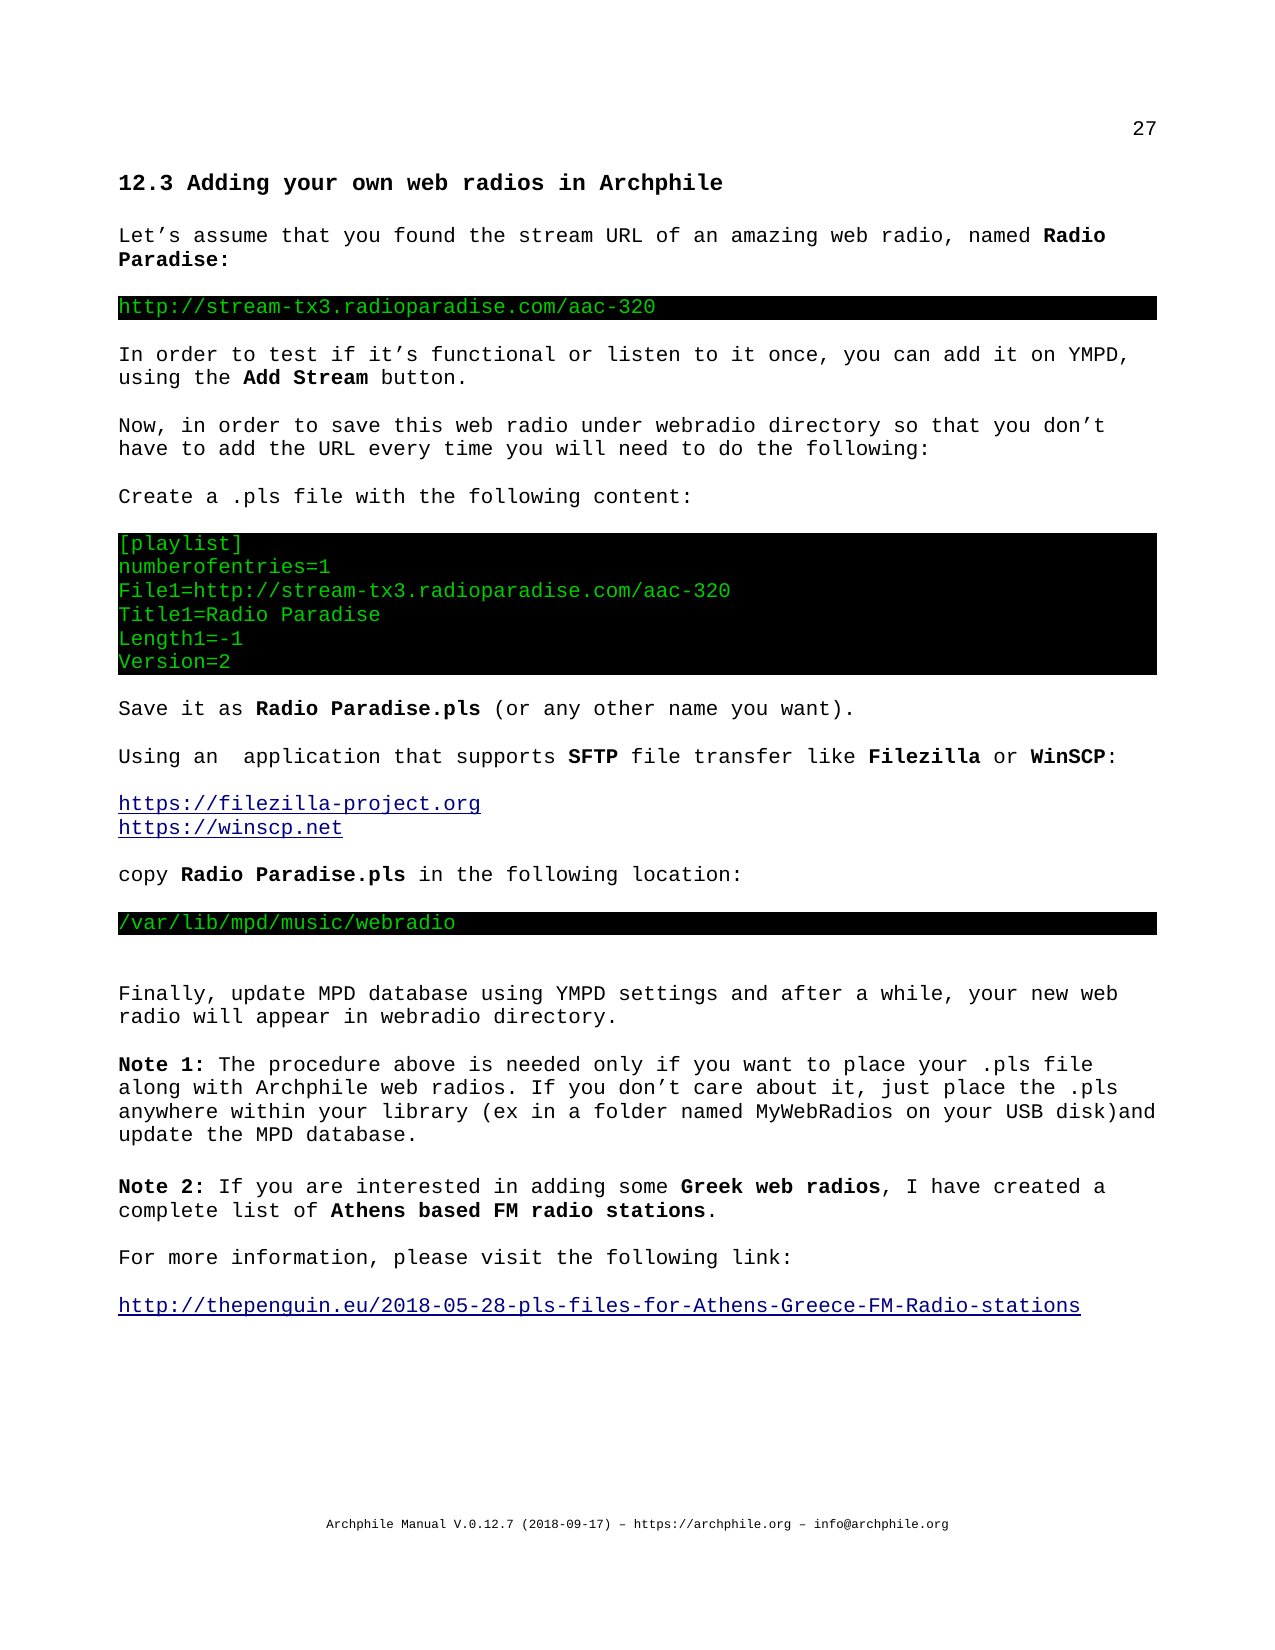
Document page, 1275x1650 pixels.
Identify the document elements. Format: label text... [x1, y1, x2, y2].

text Finally, update MPD database using YMPD settings and after a while, your new web radio will appear in webradio directory. [118, 983, 1157, 1030]
text Title1=Radio Paradise [118, 604, 1157, 627]
text https://winscp.net [118, 817, 1157, 841]
text /var/lib/mpd/music/webradio [118, 912, 1157, 935]
text copy Radio Paradise.pls in the following location: [118, 864, 1157, 888]
text Create a .pls file with the following content: [118, 486, 1157, 509]
text Length1=-1 [118, 627, 1157, 651]
text http://thepenguin.eu/2018-05-28-pls-files-for-Athens-Greece-FM-Radio-stations [118, 1295, 1157, 1318]
text Using an application that supports SFTP file transfer like Filezilla or WinSCP: [118, 746, 1157, 770]
text numberofentries=1 [118, 557, 1157, 580]
text http://stream-tx3.radioparadise.com/aac-320 [118, 296, 1157, 320]
text [playlist] [118, 533, 1157, 557]
text 12.3 Adding your own web radios in Archphile [118, 171, 1157, 197]
text Save it as Radio Paradise.pls (or any other name you want). [118, 698, 1157, 722]
text File1=http://stream-tx3.radioparadise.com/aac-320 [118, 580, 1157, 604]
text In order to test if it’s functional or listen to it once, you can add it on YMPD, using the Add Stream button. [118, 344, 1157, 391]
text Let’s assume that you found the stream URL of an amazing web radio, named Radio Paradise: [118, 226, 1157, 273]
text For more information, please visit the following link: [118, 1247, 1157, 1271]
text Now, in order to save this web radio under webradio directory so that you don’t have to add the URL every time you will need to do the following: [118, 415, 1157, 462]
text Note 2: If you are interested in adding some Greek web radios, I have created a complete list of Athens based FM radio stations. [118, 1176, 1157, 1224]
text Note 1: The procedure above is needed only if you want to place your .pls file along with Archphile web radios. If you don’t care about it, just place the .pls anywhere within your library (ex in a folder named MyWebRadios on your USB disk)and update the MPD database. [118, 1053, 1157, 1148]
text https://filezilla-project.org [118, 793, 1157, 817]
text Version=2 [118, 651, 1157, 675]
